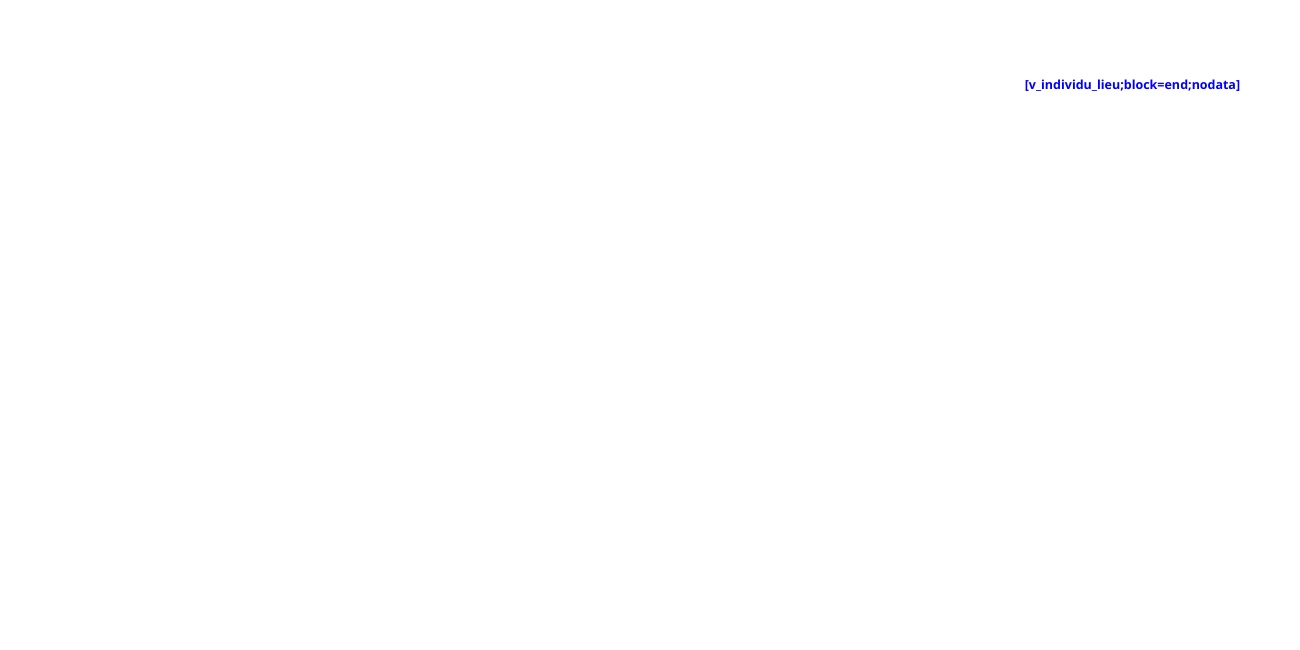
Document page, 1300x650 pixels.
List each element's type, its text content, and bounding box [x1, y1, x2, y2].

text [v_individu_lieu;block=end;nodata] [318, 76, 1240, 93]
